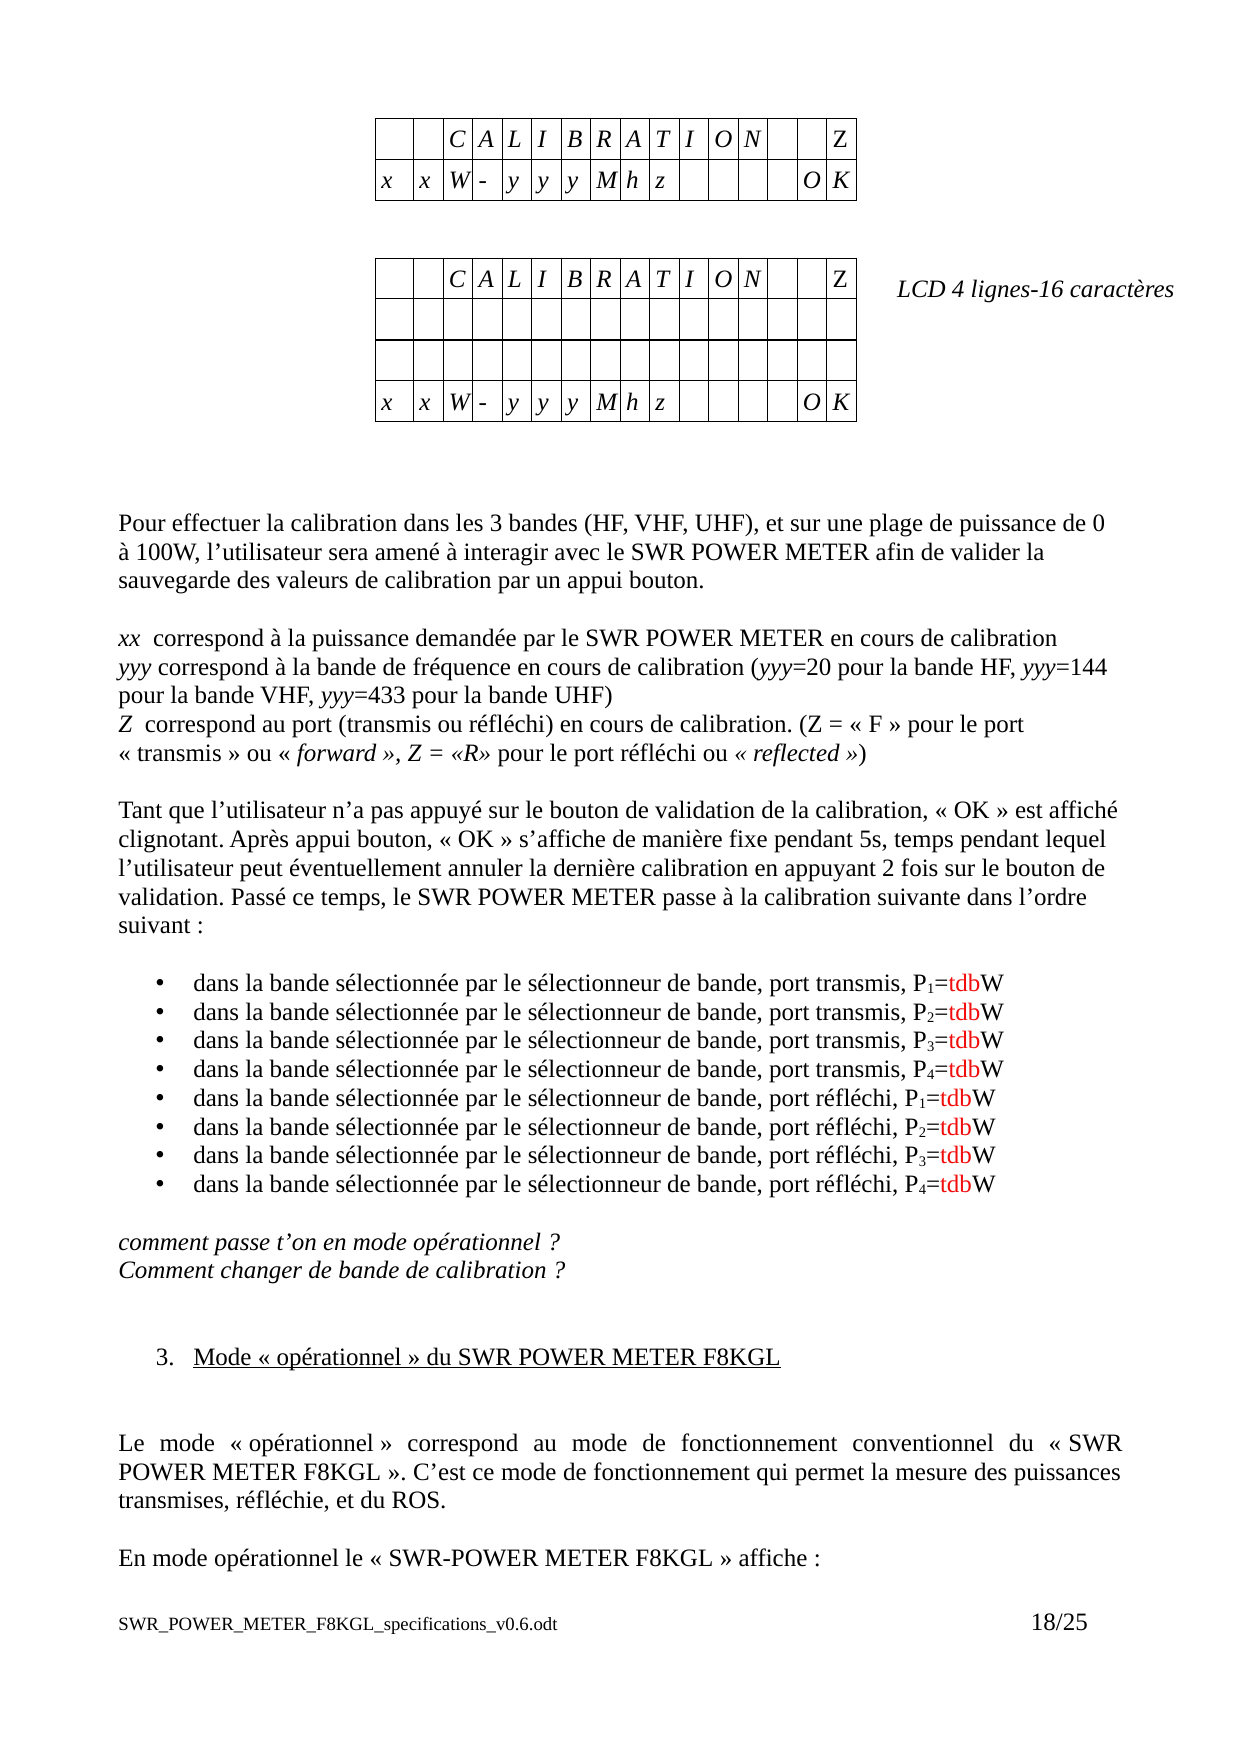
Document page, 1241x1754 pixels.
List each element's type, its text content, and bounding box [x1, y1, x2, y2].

table_header [591, 341, 620, 380]
table_header T [650, 259, 679, 298]
table_header I [680, 259, 708, 298]
table_header Z [827, 259, 856, 298]
table_header [739, 341, 767, 380]
text xx correspond à la puissance demandée par le SWR POWER METER en cours de calibration [118, 623, 1122, 652]
table_cell O [798, 381, 826, 421]
table_cell x [414, 381, 443, 421]
list dans la bande sélectionnée par le sélectionneur de bande, port transmis, P4=tdbW [156, 1054, 1122, 1083]
list dans la bande sélectionnée par le sélectionneur de bande, port transmis, P3=tdbW [156, 1025, 1122, 1054]
list dans la bande sélectionnée par le sélectionneur de bande, port réfléchi, P2=tdbW [156, 1112, 1122, 1140]
table_cell [709, 160, 738, 199]
table_header [532, 341, 561, 380]
table_cell [768, 160, 797, 199]
table_cell z [650, 381, 679, 421]
table_cell [768, 381, 797, 421]
table_cell [768, 299, 797, 339]
table_cell [444, 299, 472, 339]
text Z correspond au port (transmis ou réfléchi) en cours de calibration. (Z = « F » pour le port « transmis » ou « forward », Z = «R» pour le port réfléchi ou « reflected ») [118, 709, 1122, 767]
table_cell K [827, 160, 856, 199]
table_cell z [650, 160, 679, 199]
text En mode opérationnel le « SWR-POWER METER F8KGL » affiche : [118, 1543, 1122, 1572]
table_cell [739, 160, 767, 199]
list Mode « opérationnel » du SWR POWER METER F8KGL [156, 1342, 1122, 1370]
text Tant que l’utilisateur n’a pas appuyé sur le bouton de validation de la calibration, « OK » est affiché clignotant. Après appui bouton, « OK » s’affiche de manière fixe pendant 5s, temps pendant lequel l’utilisateur peut éventuellement annuler la dernière calibration en appuyant 2 fois sur le bouton de validation. Passé ce temps, le SWR POWER METER passe à la calibration suivante dans l’ordre suivant : [118, 795, 1122, 939]
table_header I [680, 119, 708, 159]
table_cell [680, 381, 708, 421]
table_header [376, 259, 413, 298]
table_header N [739, 259, 767, 298]
table_header R [591, 119, 620, 159]
table_cell [376, 299, 413, 339]
table_header O [709, 259, 738, 298]
table_cell M [591, 381, 620, 421]
table_header [414, 119, 443, 159]
table_cell [680, 299, 708, 339]
table_cell x [376, 160, 413, 199]
table_header L [503, 119, 531, 159]
table_cell [621, 299, 649, 339]
table_header [376, 119, 413, 159]
table_cell [414, 299, 443, 339]
table_cell O [798, 160, 826, 199]
table_header [562, 341, 590, 380]
table_header N [739, 119, 767, 159]
table_header I [532, 119, 561, 159]
text comment passe t’on en mode opérationnel ? [118, 1227, 1122, 1255]
table_cell [827, 299, 856, 339]
table_cell [709, 381, 738, 421]
table_cell - [473, 160, 502, 199]
table_cell y [562, 381, 590, 421]
list dans la bande sélectionnée par le sélectionneur de bande, port réfléchi, P3=tdbW [156, 1140, 1122, 1169]
list dans la bande sélectionnée par le sélectionneur de bande, port réfléchi, P4=tdbW [156, 1169, 1122, 1198]
table_header R [591, 259, 620, 298]
table_header [798, 259, 826, 298]
table_header I [532, 259, 561, 298]
table_cell y [562, 160, 590, 199]
table_header B [562, 119, 590, 159]
table_cell [739, 381, 767, 421]
table_cell [532, 299, 561, 339]
table_cell W [444, 381, 472, 421]
table_header B [562, 259, 590, 298]
text yyy correspond à la bande de fréquence en cours de calibration (yyy=20 pour la bande HF, yyy=144 pour la bande VHF, yyy=433 pour la bande UHF) [118, 652, 1122, 709]
table_header [768, 341, 797, 380]
table_cell y [532, 160, 561, 199]
table_header [414, 341, 443, 380]
table_header [798, 119, 826, 159]
table_cell M [591, 160, 620, 199]
table_header Z [827, 119, 856, 159]
table_header A [621, 119, 649, 159]
table_header [621, 341, 649, 380]
table_cell [650, 299, 679, 339]
table_cell [709, 299, 738, 339]
table_cell [591, 299, 620, 339]
table_header O [709, 119, 738, 159]
list dans la bande sélectionnée par le sélectionneur de bande, port transmis, P2=tdbW [156, 997, 1122, 1025]
table_cell [798, 299, 826, 339]
table_cell - [473, 381, 502, 421]
table_header L [503, 259, 531, 298]
table_header [503, 341, 531, 380]
table_cell x [414, 160, 443, 199]
text Comment changer de bande de calibration ? [118, 1255, 1122, 1284]
table_header [827, 341, 856, 380]
table_header [680, 341, 708, 380]
text Pour effectuer la calibration dans les 3 bandes (HF, VHF, UHF), et sur une plage de puissance de 0 à 100W, l’utilisateur sera amené à interagir avec le SWR POWER METER afin de valider la sauvegarde des valeurs de calibration par un appui bouton. [118, 508, 1122, 594]
table_header C [444, 259, 472, 298]
table_cell y [532, 381, 561, 421]
table_header [376, 341, 413, 380]
table_header T [650, 119, 679, 159]
text Le mode « opérationnel » correspond au mode de fonctionnement conventionnel du « SWR POWER METER F8KGL ». C’est ce mode de fonctionnement qui permet la mesure des puissances transmises, réfléchie, et du ROS. [118, 1428, 1122, 1514]
table_cell [503, 299, 531, 339]
table_cell [680, 160, 708, 199]
table_header [650, 341, 679, 380]
table_header [473, 341, 502, 380]
table_header [768, 119, 797, 159]
table_header A [473, 119, 502, 159]
table_header [444, 341, 472, 380]
table_cell [473, 299, 502, 339]
table_cell h [621, 381, 649, 421]
list dans la bande sélectionnée par le sélectionneur de bande, port transmis, P1=tdbW [156, 968, 1122, 997]
table_cell K [827, 381, 856, 421]
table_header [798, 341, 826, 380]
table_cell h [621, 160, 649, 199]
table_header [709, 341, 738, 380]
table_header A [473, 259, 502, 298]
table_cell x [376, 381, 413, 421]
table_cell W [444, 160, 472, 199]
list dans la bande sélectionnée par le sélectionneur de bande, port réfléchi, P1=tdbW [156, 1083, 1122, 1112]
table_header [414, 259, 443, 298]
table_cell y [503, 160, 531, 199]
table_cell [739, 299, 767, 339]
table_cell y [503, 381, 531, 421]
table_header C [444, 119, 472, 159]
table_cell [562, 299, 590, 339]
table_header [768, 259, 797, 298]
table_header A [621, 259, 649, 298]
